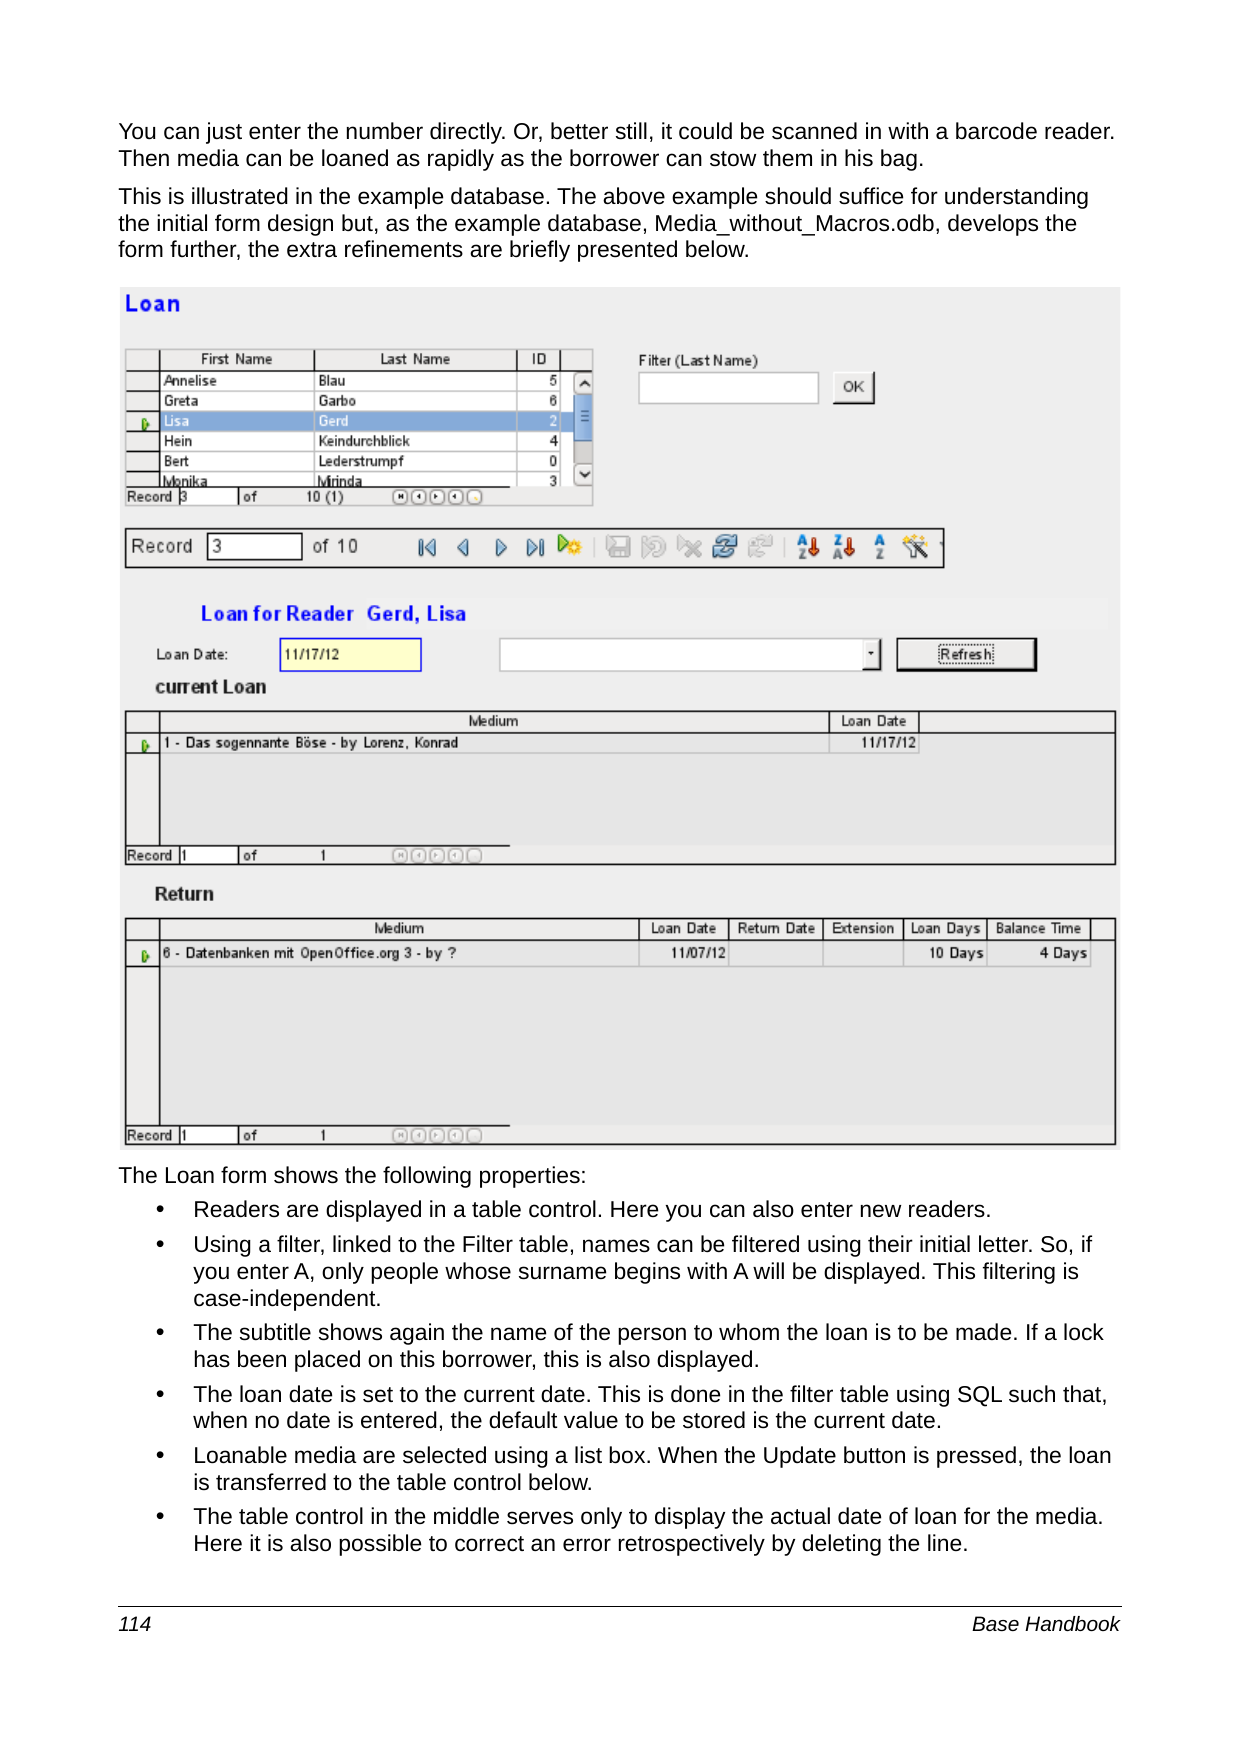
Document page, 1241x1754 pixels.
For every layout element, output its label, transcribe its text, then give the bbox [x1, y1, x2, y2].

list The table control in the middle serves only to display the actual date of loan for the media. Here it is also possible to correct an error retrospectively by deleting the line. [156, 1501, 1122, 1556]
text You can just enter the number directly. Or, better still, it could be scanned in with a barcode reader. Then media can be loaned as rapidly as the borrower can stow them in his bag. [118, 118, 1122, 171]
list The subtitle shows again the name of the person to whom the loan is to be made. If a lock has been placed on this borrower, this is also displayed. [156, 1317, 1122, 1372]
list The loan date is set to the current date. This is done in the filter table using SQL such that, when no date is entered, the default value to be stored is the current date. [156, 1378, 1122, 1434]
text This is illustrated in the example database. The above example should suffice for understanding the initial form design but, as the example database, Media_without_Macros.odb, develops the form further, the extra refinements are briefly presented below. [118, 183, 1122, 262]
list Loanable media are selected using a list box. When the Update button is pressed, the loan is transferred to the table control below. [156, 1440, 1122, 1495]
list Using a filter, linked to the Filter table, names can be filtered using their initial letter. So, if you enter A, only people whose surname begins with A will be displayed. This filtering is case-independent. [156, 1229, 1122, 1311]
list The Loan form shows the following properties: [118, 1162, 1122, 1188]
picture [119, 287, 1121, 1150]
list Readers are displayed in a table control. Here you can also enter new readers. [156, 1194, 1122, 1223]
